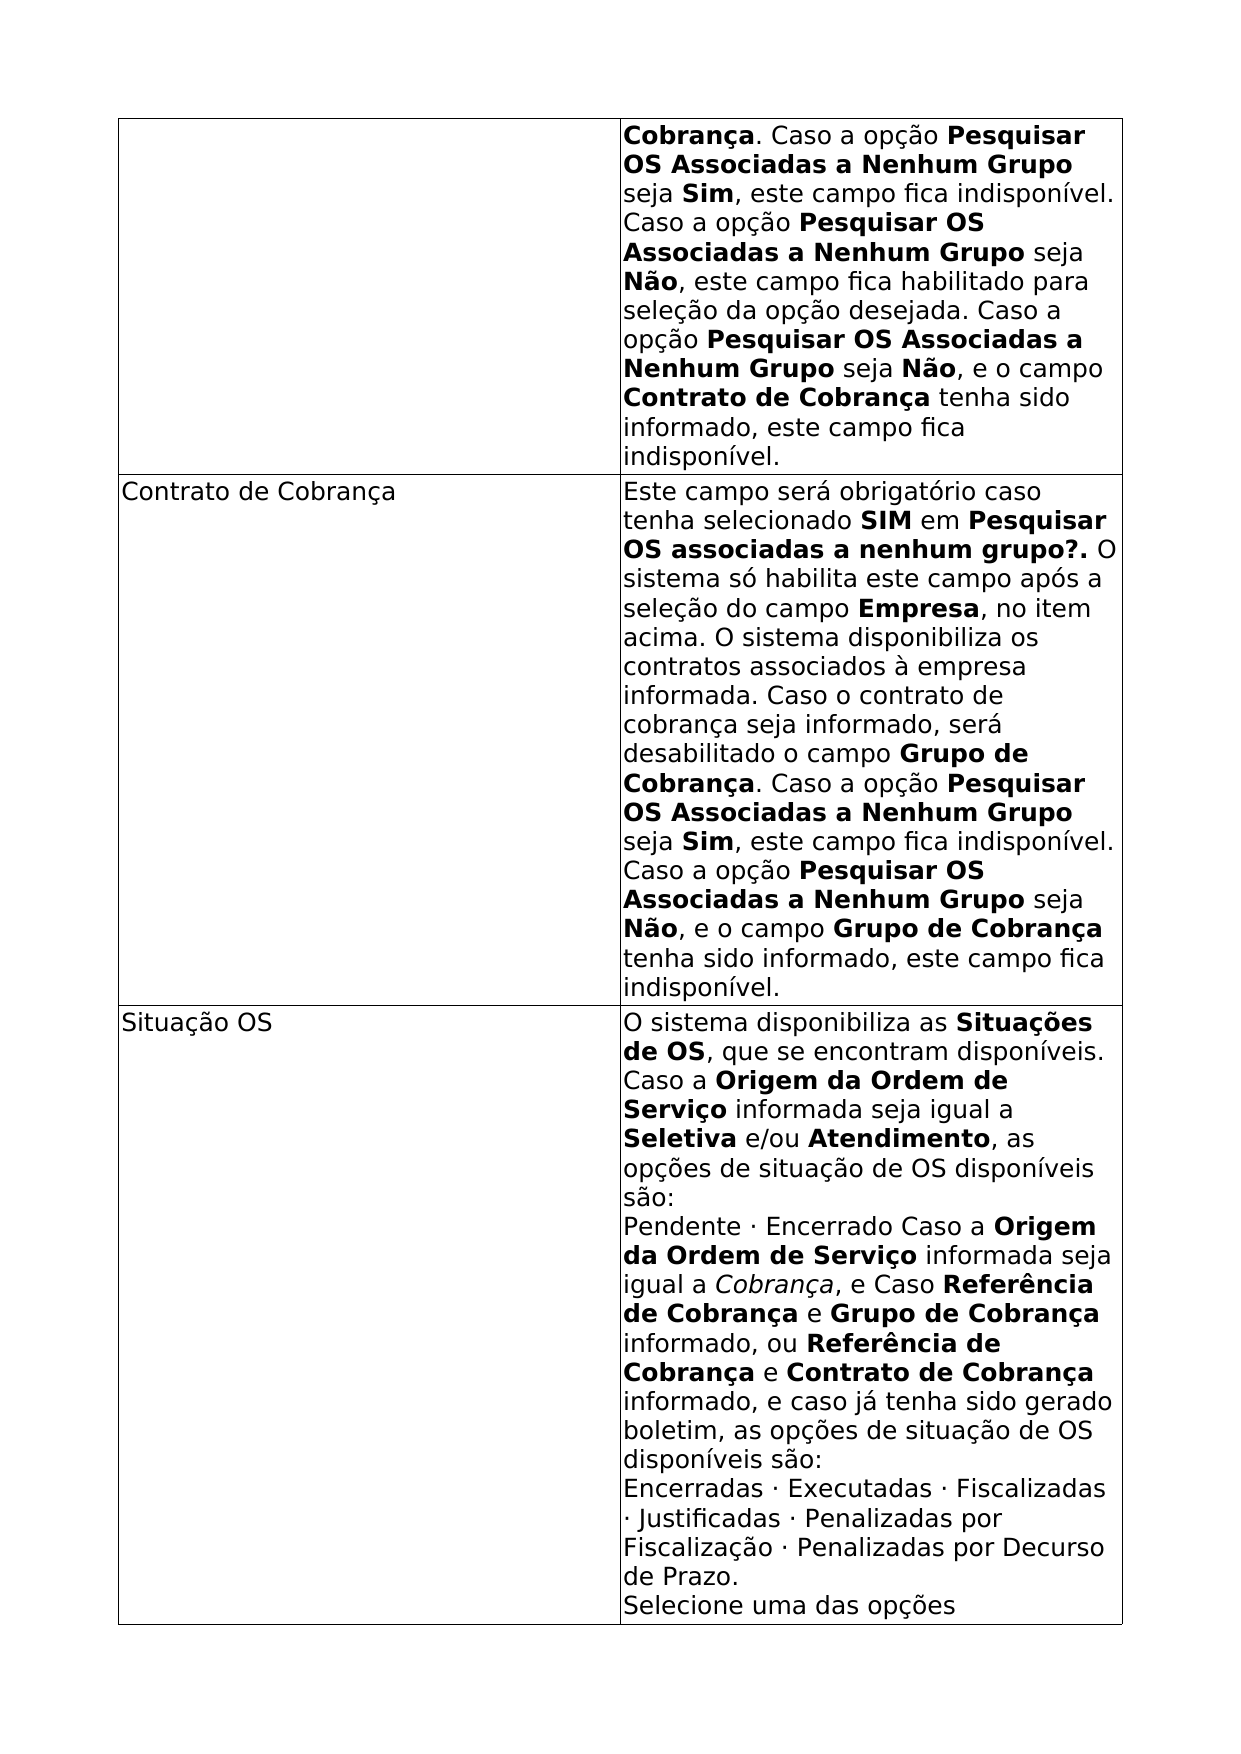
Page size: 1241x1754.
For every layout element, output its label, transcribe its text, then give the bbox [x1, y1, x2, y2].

table_cell Situação OS [119, 1006, 620, 1623]
table_cell [119, 119, 620, 474]
table_cell O sistema disponibiliza as Situações de OS, que se encontram disponíveis. Caso a Origem da Ordem de Serviço informada seja igual a Seletiva e/ou Atendimento, as opções de situação de OS disponíveis são: Pendente · Encerrado Caso a Origem da Ordem de Serviço informada seja igual a Cobrança, e Caso Referência de Cobrança e Grupo de Cobrança informado, ou Referência de Cobrança e Contrato de Cobrança informado, e caso já tenha sido gerado boletim, as opções de situação de OS disponíveis são: Encerradas · Executadas · Fiscalizadas · Justificadas · Penalizadas por Fiscalização · Penalizadas por Decurso de Prazo. Selecione uma das opções [621, 1006, 1122, 1623]
table_cell Contrato de Cobrança [119, 475, 620, 1005]
table_cell Cobrança. Caso a opção Pesquisar OS Associadas a Nenhum Grupo seja Sim, este campo fica indisponível. Caso a opção Pesquisar OS Associadas a Nenhum Grupo seja Não, este campo fica habilitado para seleção da opção desejada. Caso a opção Pesquisar OS Associadas a Nenhum Grupo seja Não, e o campo Contrato de Cobrança tenha sido informado, este campo fica indisponível. [621, 119, 1122, 474]
table_cell Este campo será obrigatório caso tenha selecionado SIM em Pesquisar OS associadas a nenhum grupo?. O sistema só habilita este campo após a seleção do campo Empresa, no item acima. O sistema disponibiliza os contratos associados à empresa informada. Caso o contrato de cobrança seja informado, será desabilitado o campo Grupo de Cobrança. Caso a opção Pesquisar OS Associadas a Nenhum Grupo seja Sim, este campo fica indisponível. Caso a opção Pesquisar OS Associadas a Nenhum Grupo seja Não, e o campo Grupo de Cobrança tenha sido informado, este campo fica indisponível. [621, 475, 1122, 1005]
